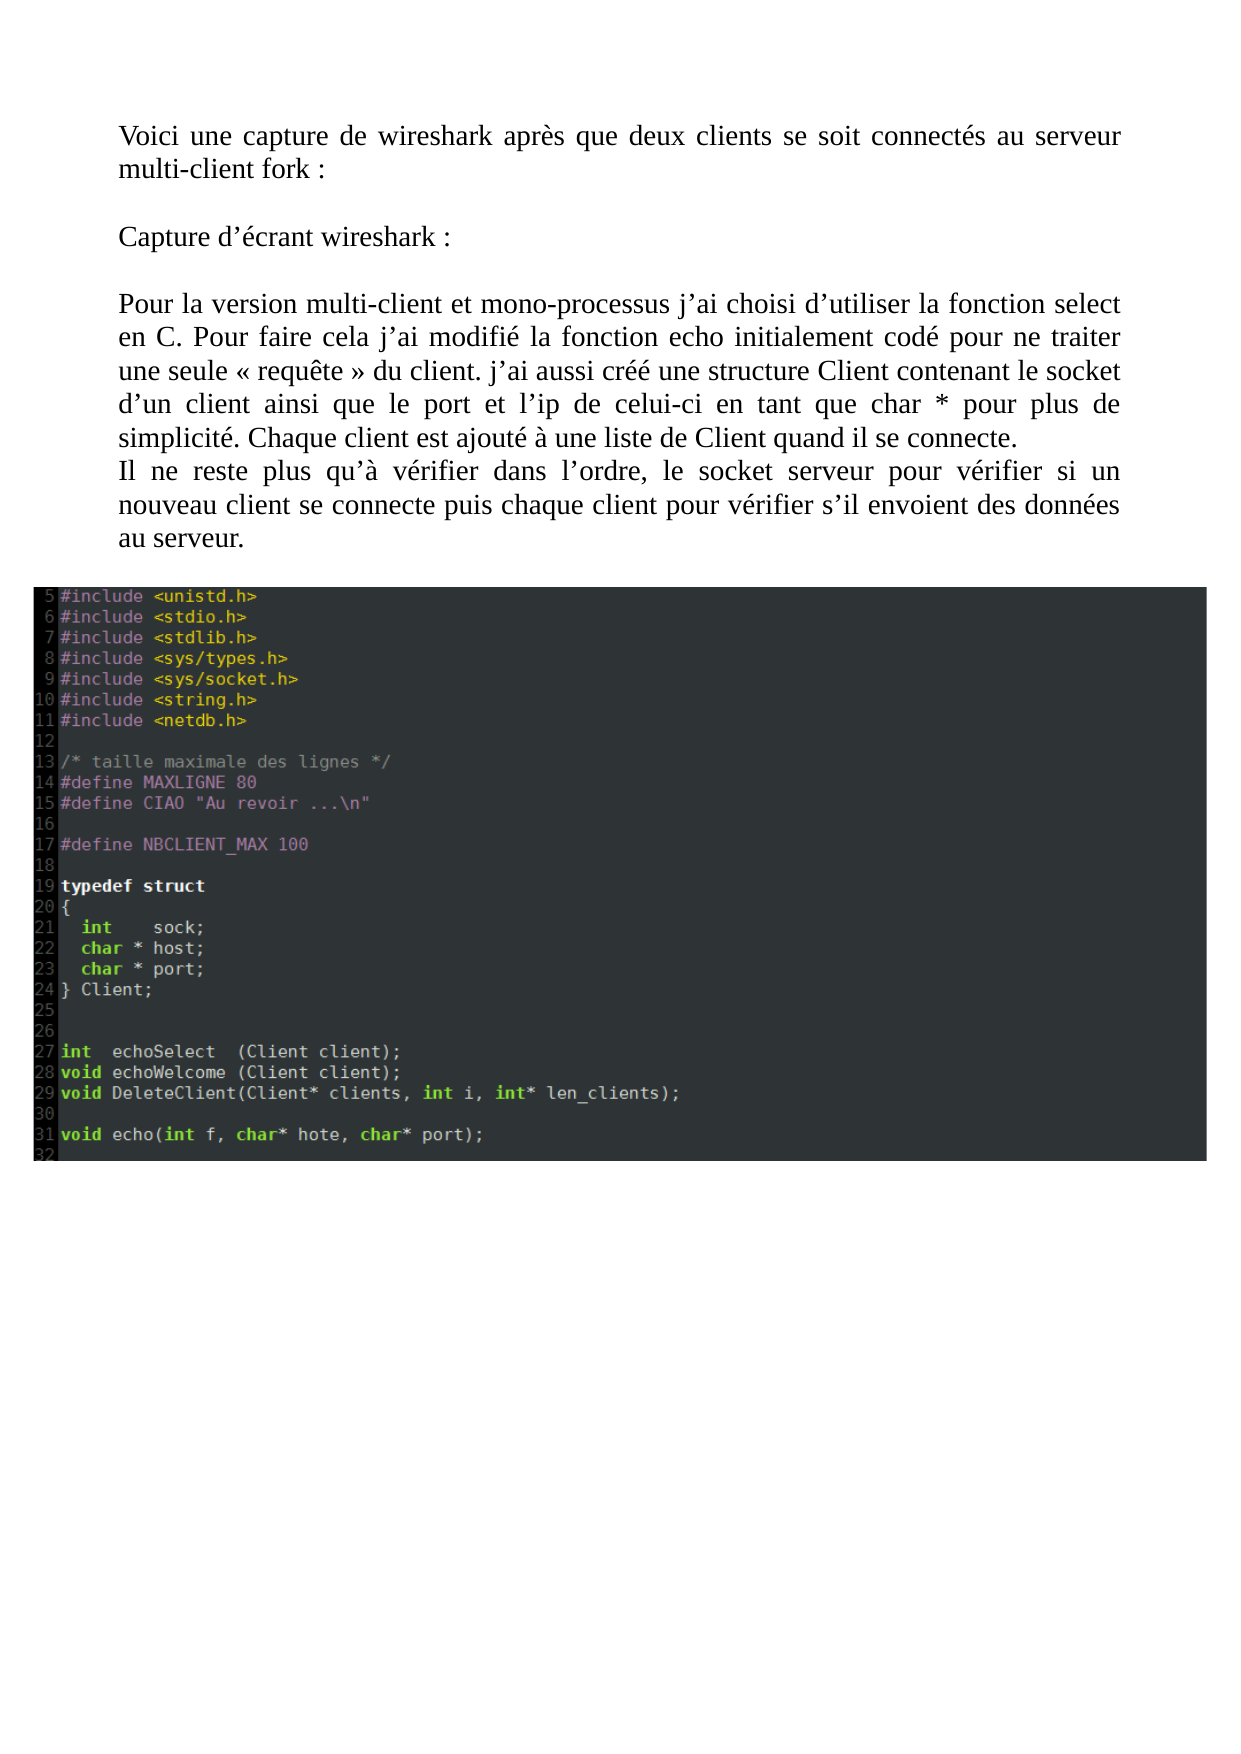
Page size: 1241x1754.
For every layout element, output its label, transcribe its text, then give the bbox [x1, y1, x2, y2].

picture [33, 587, 1207, 1161]
text Il ne reste plus qu’à vérifier dans l’ordre, le socket serveur pour vérifier si un nouveau client se connecte puis chaque client pour vérifier s’il envoient des données au serveur. [118, 453, 1122, 554]
text Pour la version multi-client et mono-processus j’ai choisi d’utiliser la fonction select en C. Pour faire cela j’ai modifié la fonction echo initialement codé pour ne traiter une seule « requête » du client. j’ai aussi créé une structure Client contenant le socket d’un client ainsi que le port et l’ip de celui-ci en tant que char * pour plus de simplicité. Chaque client est ajouté à une liste de Client quand il se connecte. [118, 286, 1122, 453]
text Voici une capture de wireshark après que deux clients se soit connectés au serveur multi-client fork : [118, 118, 1122, 185]
text Capture d’écrant wireshark : [118, 219, 1122, 252]
